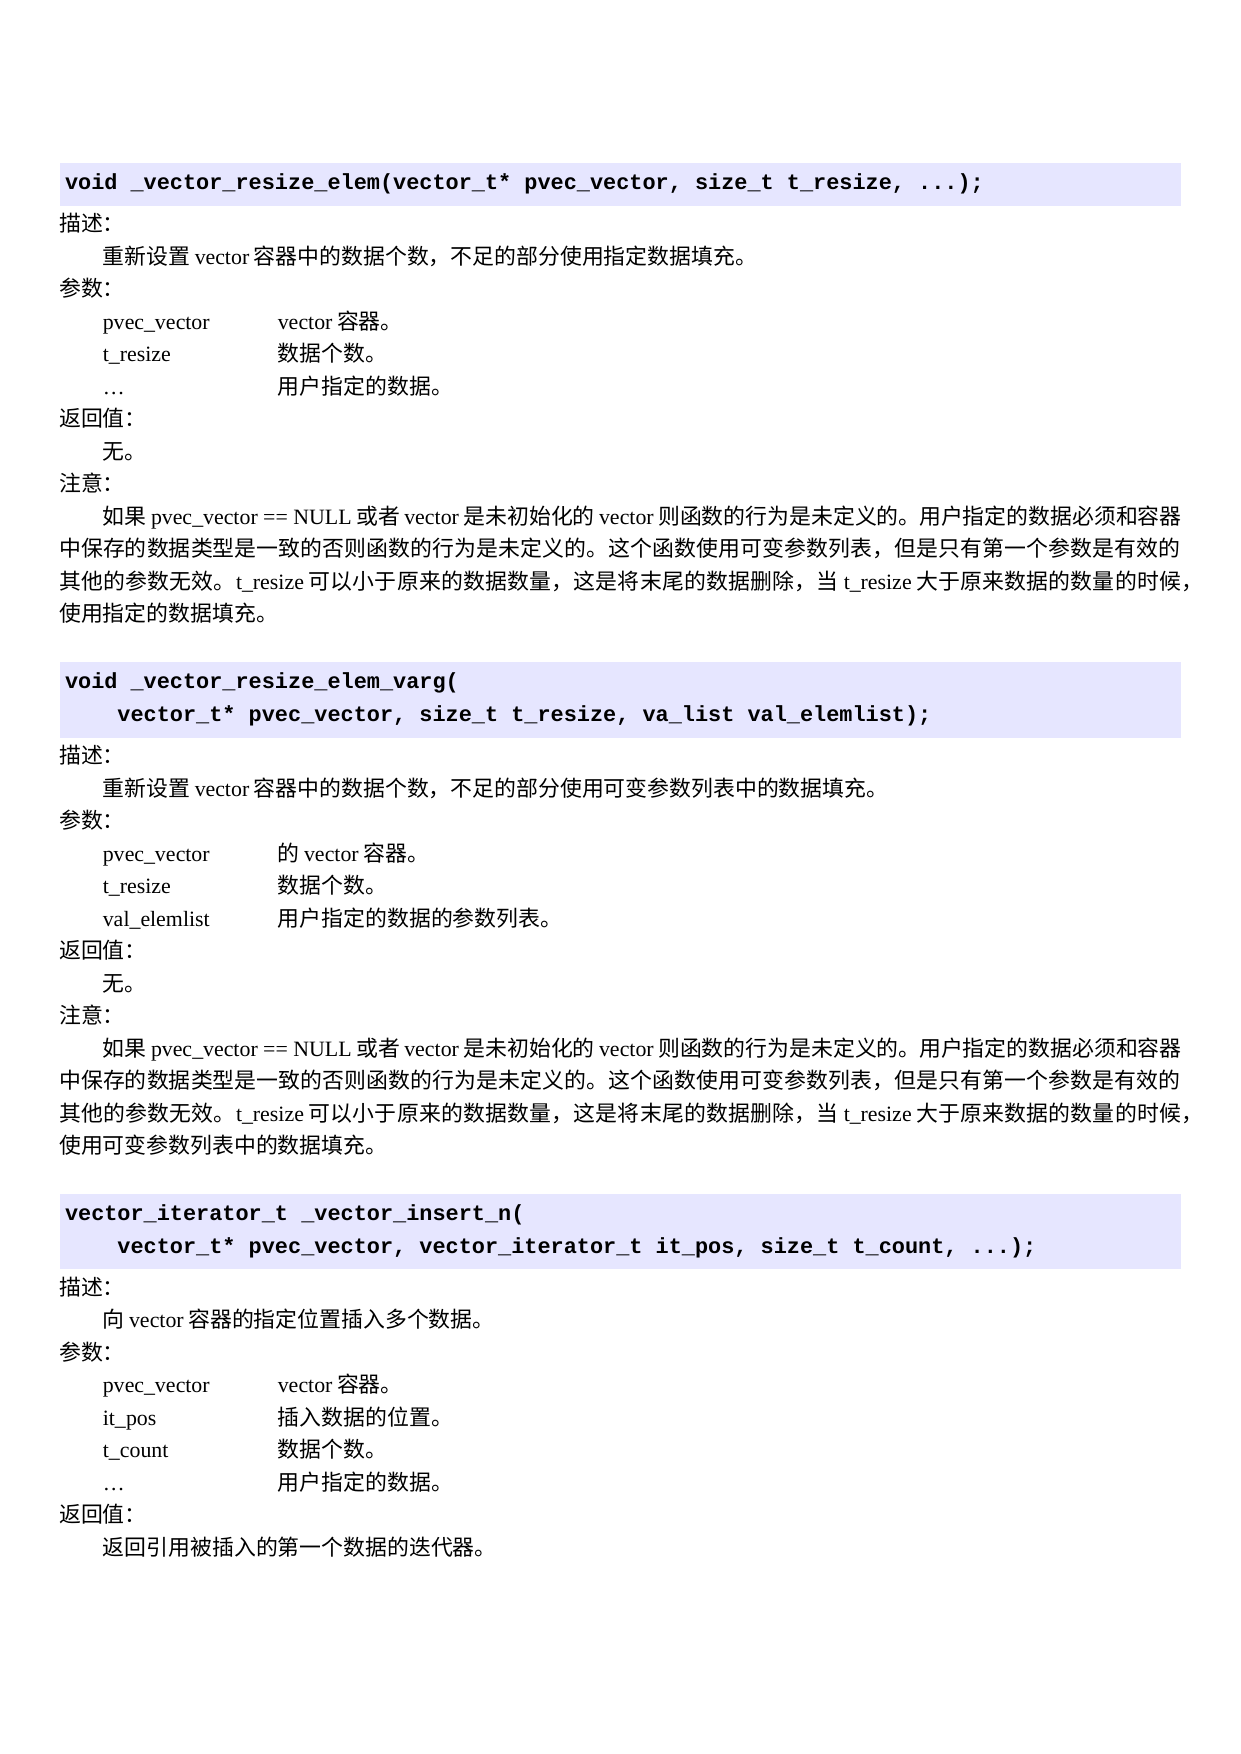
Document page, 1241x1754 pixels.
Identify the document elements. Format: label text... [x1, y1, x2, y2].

text 参数： [59, 1334, 1181, 1367]
text pvec_vector vector容器。 [59, 303, 1181, 336]
text … 用户指定的数据。 [59, 1464, 1181, 1497]
text t_resize 数据个数。 [59, 336, 1181, 368]
text 如果pvec_vector == NULL或者vector是未初始化的vector则函数的行为是未定义的。用户指定的数据必须和容器中保存的数据类型是一致的否则函数的行为是未定义的。这个函数使用可变参数列表，但是只有第一个参数是有效的其他的参数无效。t_resize可以小于原来的数据数量，这是将末尾的数据删除，当t_resize大于原来数据的数量的时候，使用可变参数列表中的数据填充。 [59, 1030, 1181, 1160]
text pvec_vector vector容器。 [59, 1367, 1181, 1399]
text 注意： [59, 998, 1181, 1030]
text 返回值： [59, 933, 1181, 965]
text 参数： [59, 803, 1181, 835]
text 返回引用被插入的第一个数据的迭代器。 [59, 1529, 1181, 1562]
text 描述： [59, 739, 1181, 770]
text 重新设置vector容器中的数据个数，不足的部分使用可变参数列表中的数据填充。 [59, 770, 1181, 803]
text 参数： [59, 271, 1181, 303]
text it_pos 插入数据的位置。 [59, 1399, 1181, 1432]
text 描述： [59, 207, 1181, 238]
table_header vector_iterator_t _vector_insert_n( vector_t* pvec_vector, vector_iterator_t it_pos, size_t t_count, ...); [60, 1194, 1181, 1269]
text 注意： [59, 466, 1181, 498]
text 返回值： [59, 401, 1181, 433]
text 无。 [59, 965, 1181, 998]
text 描述： [59, 1270, 1181, 1302]
text val_elemlist 用户指定的数据的参数列表。 [59, 900, 1181, 933]
text t_resize 数据个数。 [59, 868, 1181, 900]
table_header void _vector_resize_elem_varg( vector_t* pvec_vector, size_t t_resize, va_list val_elemlist); [60, 662, 1181, 738]
text 如果pvec_vector == NULL或者vector是未初始化的vector则函数的行为是未定义的。用户指定的数据必须和容器中保存的数据类型是一致的否则函数的行为是未定义的。这个函数使用可变参数列表，但是只有第一个参数是有效的其他的参数无效。t_resize可以小于原来的数据数量，这是将末尾的数据删除，当t_resize大于原来数据的数量的时候，使用指定的数据填充。 [59, 498, 1181, 628]
text 无。 [59, 433, 1181, 466]
text 返回值： [59, 1497, 1181, 1529]
table_header void _vector_resize_elem(vector_t* pvec_vector, size_t t_resize, ...); [60, 163, 1181, 206]
text pvec_vector 的vector容器。 [59, 835, 1181, 868]
text t_count 数据个数。 [59, 1432, 1181, 1464]
text 重新设置vector容器中的数据个数，不足的部分使用指定数据填充。 [59, 238, 1181, 271]
text … 用户指定的数据。 [59, 368, 1181, 401]
text 向vector容器的指定位置插入多个数据。 [59, 1302, 1181, 1334]
